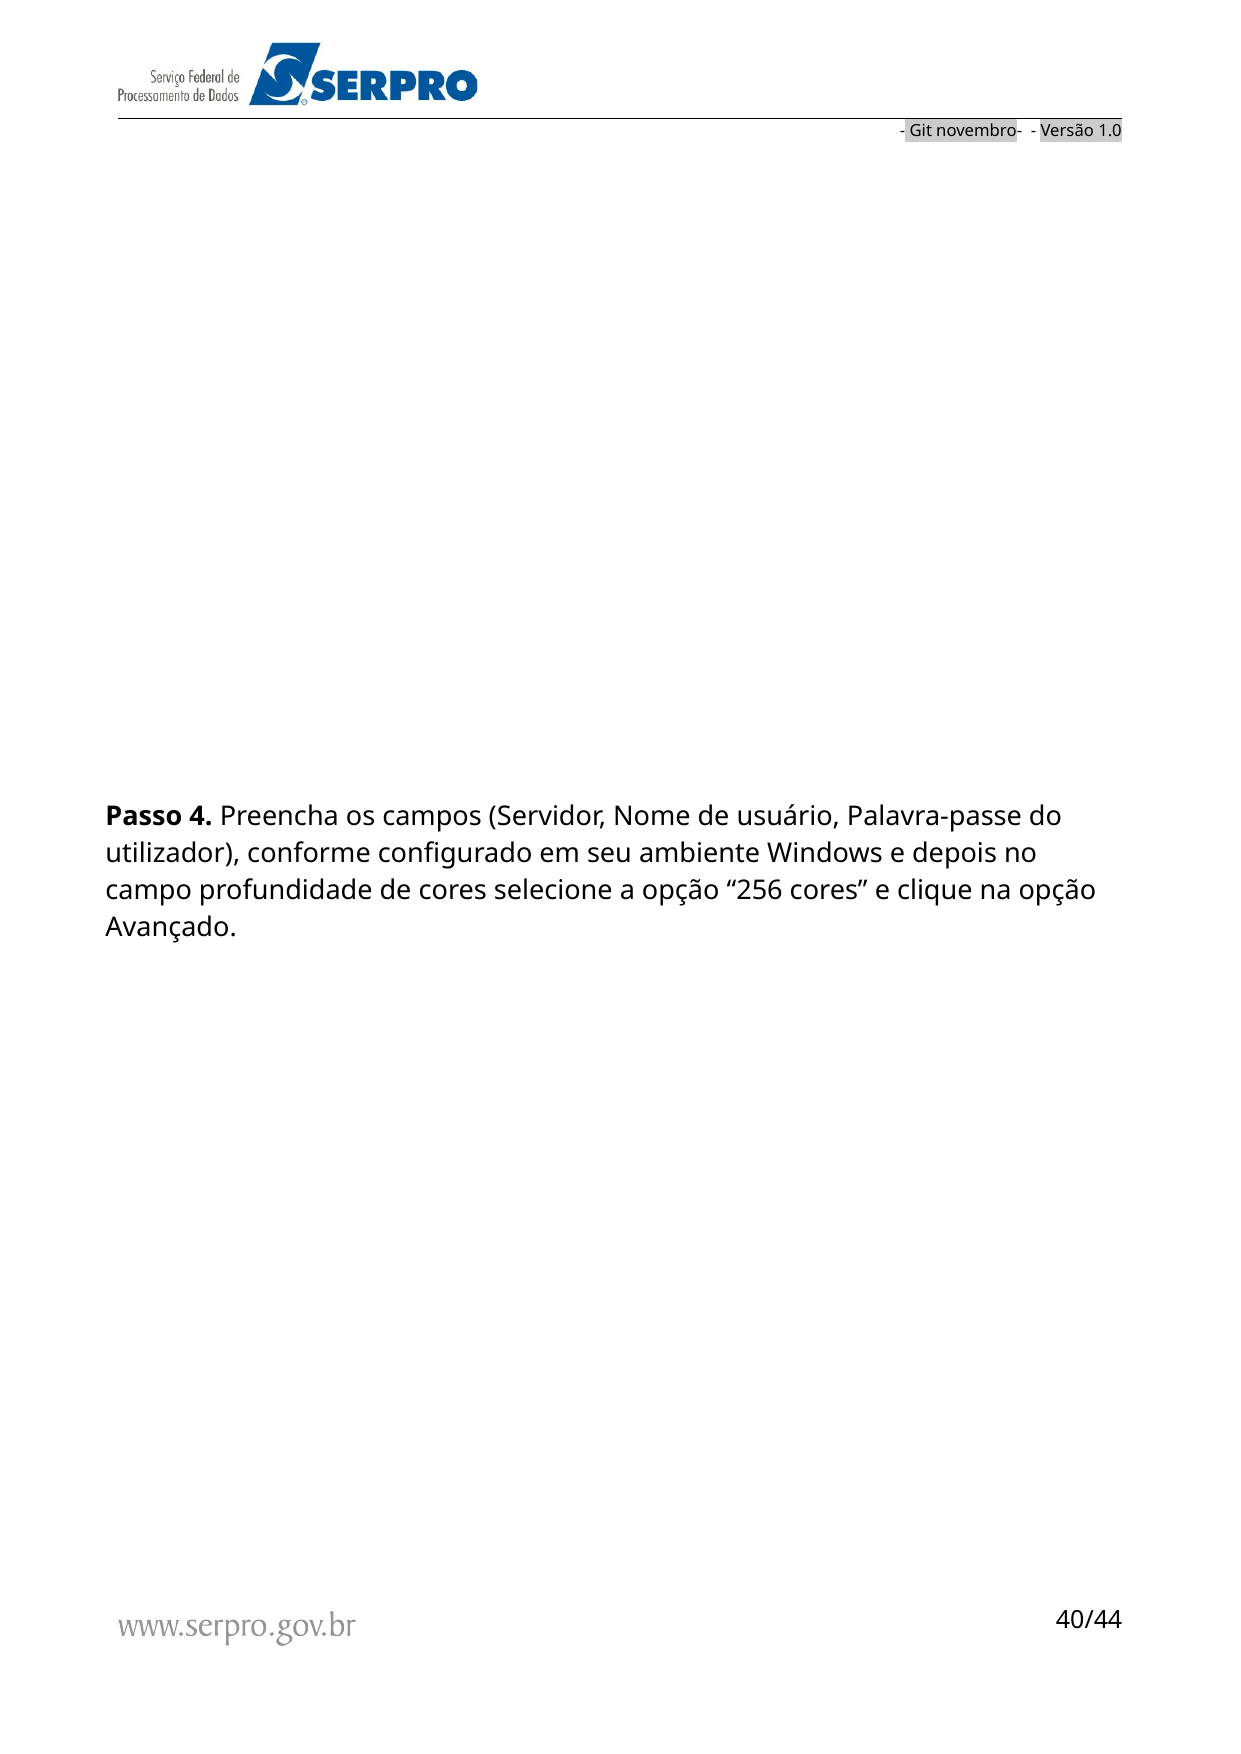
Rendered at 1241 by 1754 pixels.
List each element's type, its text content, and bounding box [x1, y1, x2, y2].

picture [118, 41, 478, 106]
text Passo 4. Preencha os campos (Servidor, Nome de usuário, Palavra-passe do utilizador), conforme configurado em seu ambiente Windows e depois no campo profundidade de cores selecione a opção “256 cores” e clique na opção Avançado. [105, 797, 1122, 944]
